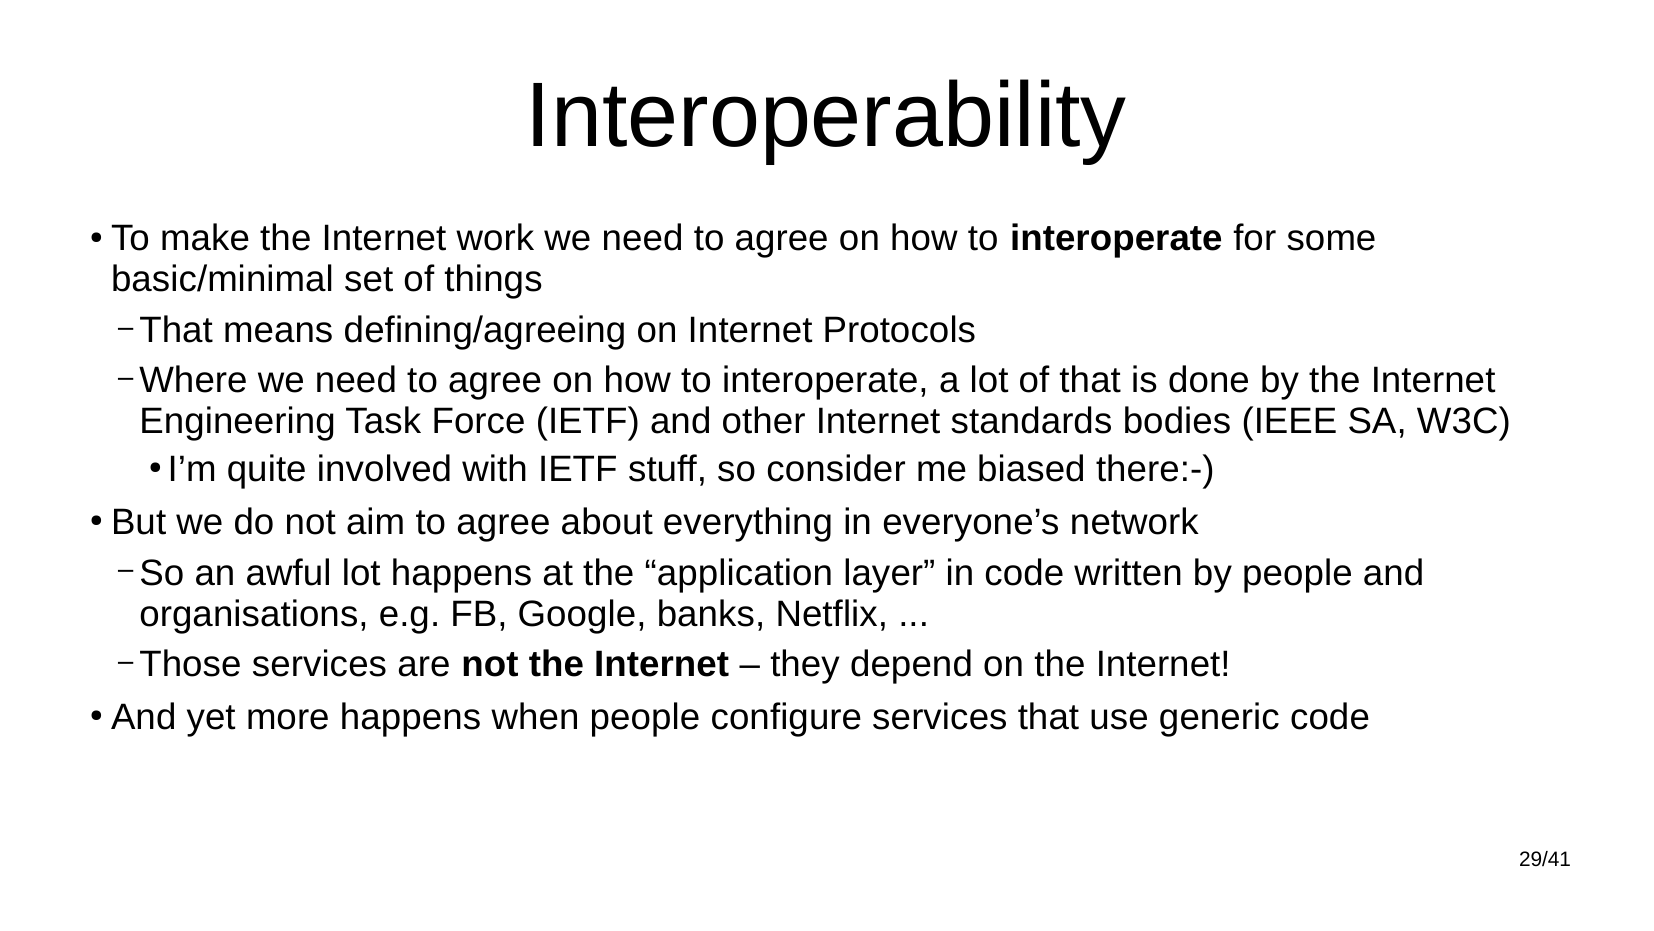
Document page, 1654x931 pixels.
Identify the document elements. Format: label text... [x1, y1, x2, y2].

title Interoperability [82, 37, 1571, 193]
list To make the Internet work we need to agree on how to interoperate for some basic/minimal set of things That means defining/agreeing on Internet Protocols Where we need to agree on how to interoperate, a lot of that is done by the Internet Engineering Task Force (IETF) and other Internet standards bodies (IEEE SA, W3C) I’m quite involved with IETF stuff, so consider me biased there:-) But we do not aim to agree about everything in everyone’s network So an awful lot happens at the “application layer” in code written by people and organisations, e.g. FB, Google, banks, Netflix, ... Those services are not the Internet – they depend on the Internet! And yet more happens when people configure services that use generic code [82, 217, 1571, 758]
